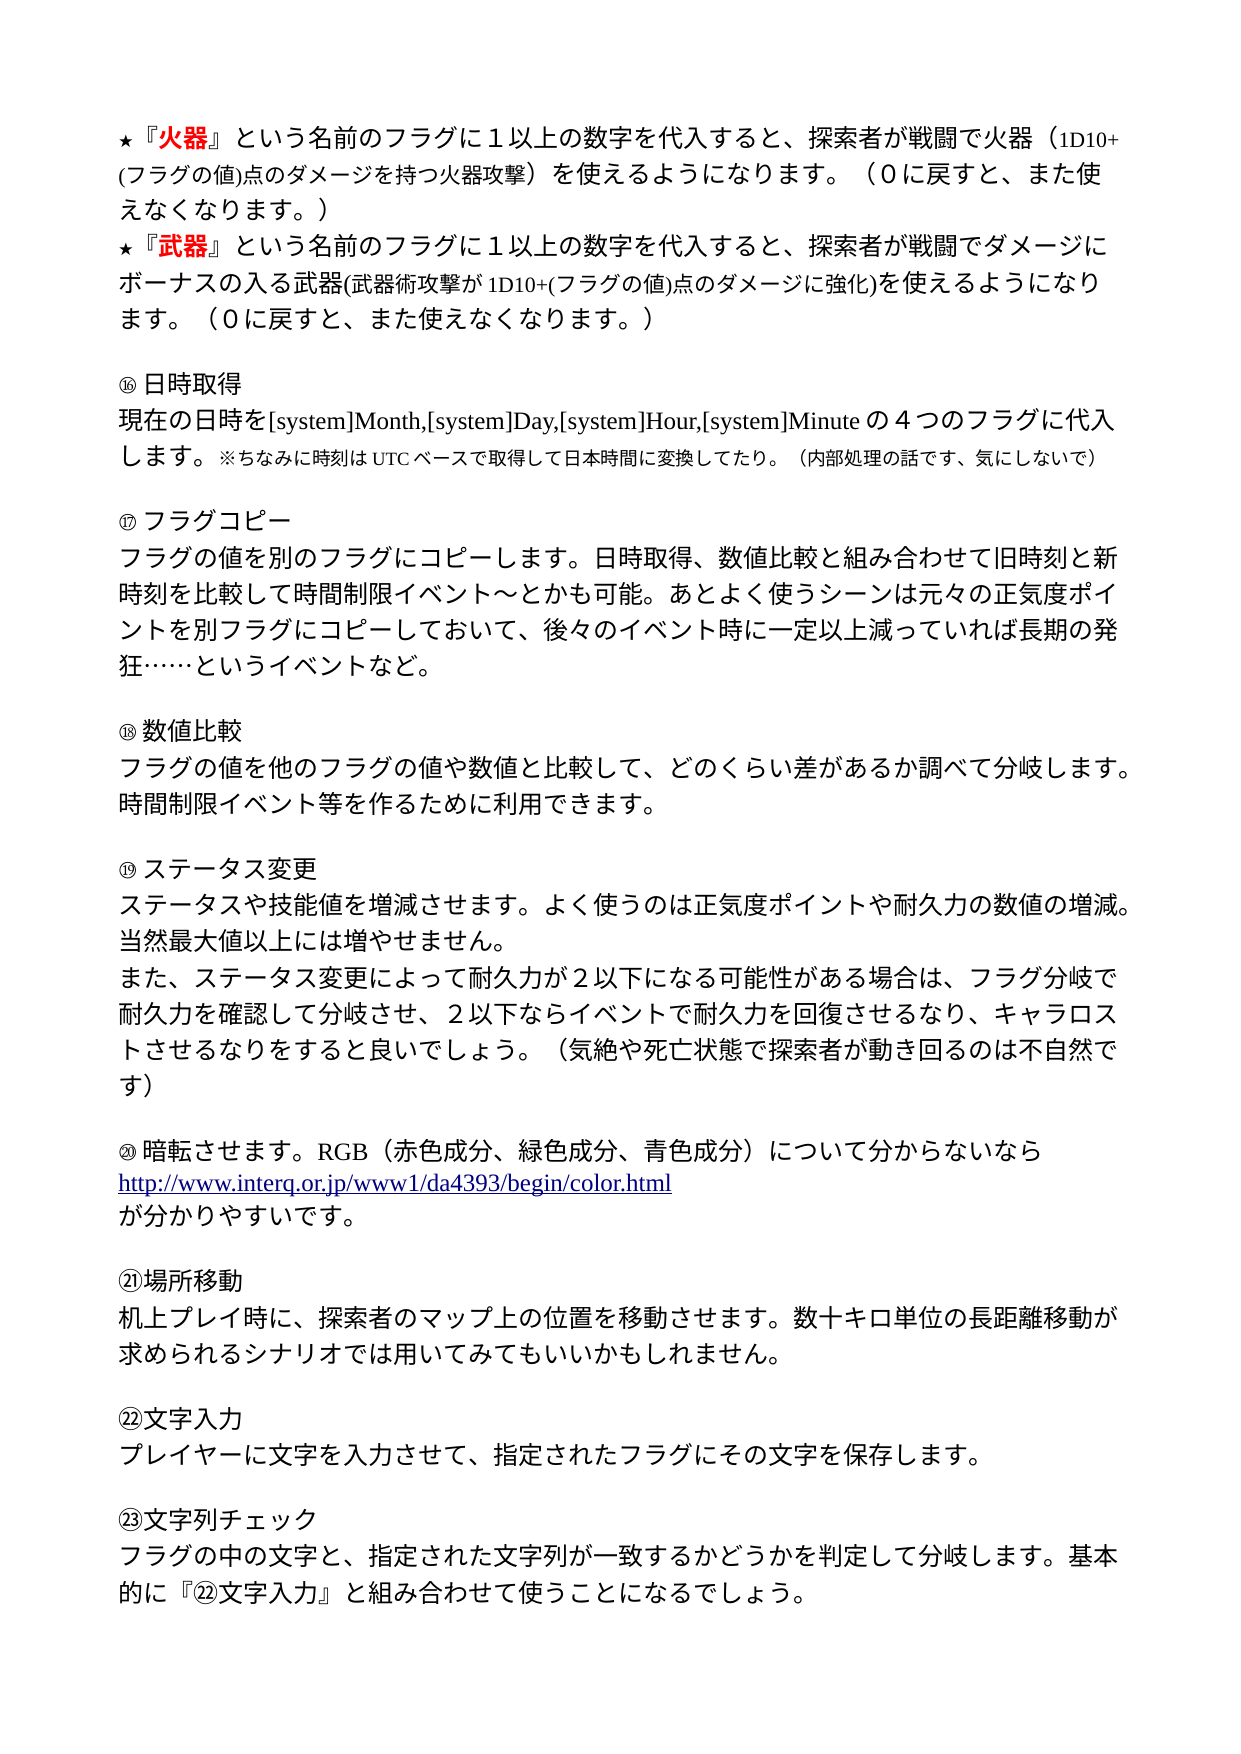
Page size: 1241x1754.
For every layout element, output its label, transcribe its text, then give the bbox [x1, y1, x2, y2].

text ㉒文字入力 [118, 1399, 1122, 1436]
text ㉑場所移動 [118, 1262, 1122, 1298]
text が分かりやすいです。 [118, 1197, 1122, 1233]
text ⑰フラグコピー [118, 502, 1122, 538]
text また、ステータス変更によって耐久力が２以下になる可能性がある場合は、フラグ分岐で耐久力を確認して分岐させ、２以下ならイベントで耐久力を回復させるなり、キャラロストさせるなりをすると良いでしょう。（気絶や死亡状態で探索者が動き回るのは不自然です） [118, 958, 1122, 1103]
text ⑱数値比較 [118, 712, 1122, 748]
text プレイヤーに文字を入力させて、指定されたフラグにその文字を保存します。 [118, 1436, 1122, 1472]
text ⑲ステータス変更 [118, 849, 1122, 886]
text ★『武器』という名前のフラグに１以上の数字を代入すると、探索者が戦闘でダメージにボーナスの入る武器(武器術攻撃が1D10+(フラグの値)点のダメージに強化)を使えるようになります。（０に戻すと、また使えなくなります。） [118, 227, 1122, 336]
text http://www.interq.or.jp/www1/da4393/begin/color.html [118, 1168, 1122, 1197]
text フラグの値を他のフラグの値や数値と比較して、どのくらい差があるか調べて分岐します。時間制限イベント等を作るために利用できます。 [118, 748, 1122, 821]
text ⑳暗転させます。RGB（赤色成分、緑色成分、青色成分）について分からないなら [118, 1132, 1122, 1168]
text フラグの中の文字と、指定された文字列が一致するかどうかを判定して分岐します。基本的に『㉒文字入力』と組み合わせて使うことになるでしょう。 [118, 1537, 1122, 1609]
text ステータスや技能値を増減させます。よく使うのは正気度ポイントや耐久力の数値の増減。当然最大値以上には増やせません。 [118, 886, 1122, 958]
text ★『火器』という名前のフラグに１以上の数字を代入すると、探索者が戦闘で火器（1D10+(フラグの値)点のダメージを持つ火器攻撃）を使えるようになります。（０に戻すと、また使えなくなります。） [118, 118, 1122, 227]
text ㉓文字列チェック [118, 1501, 1122, 1537]
text 現在の日時を[system]Month,[system]Day,[system]Hour,[system]Minuteの４つのフラグに代入します。※ちなみに時刻はUTCベースで取得して日本時間に変換してたり。（内部処理の話です、気にしないで） [118, 401, 1122, 473]
text 机上プレイ時に、探索者のマップ上の位置を移動させます。数十キロ単位の長距離移動が求められるシナリオでは用いてみてもいいかもしれません。 [118, 1298, 1122, 1371]
text フラグの値を別のフラグにコピーします。日時取得、数値比較と組み合わせて旧時刻と新時刻を比較して時間制限イベント～とかも可能。あとよく使うシーンは元々の正気度ポイントを別フラグにコピーしておいて、後々のイベント時に一定以上減っていれば長期の発狂……というイベントなど。 [118, 538, 1122, 683]
text ⑯日時取得 [118, 364, 1122, 401]
